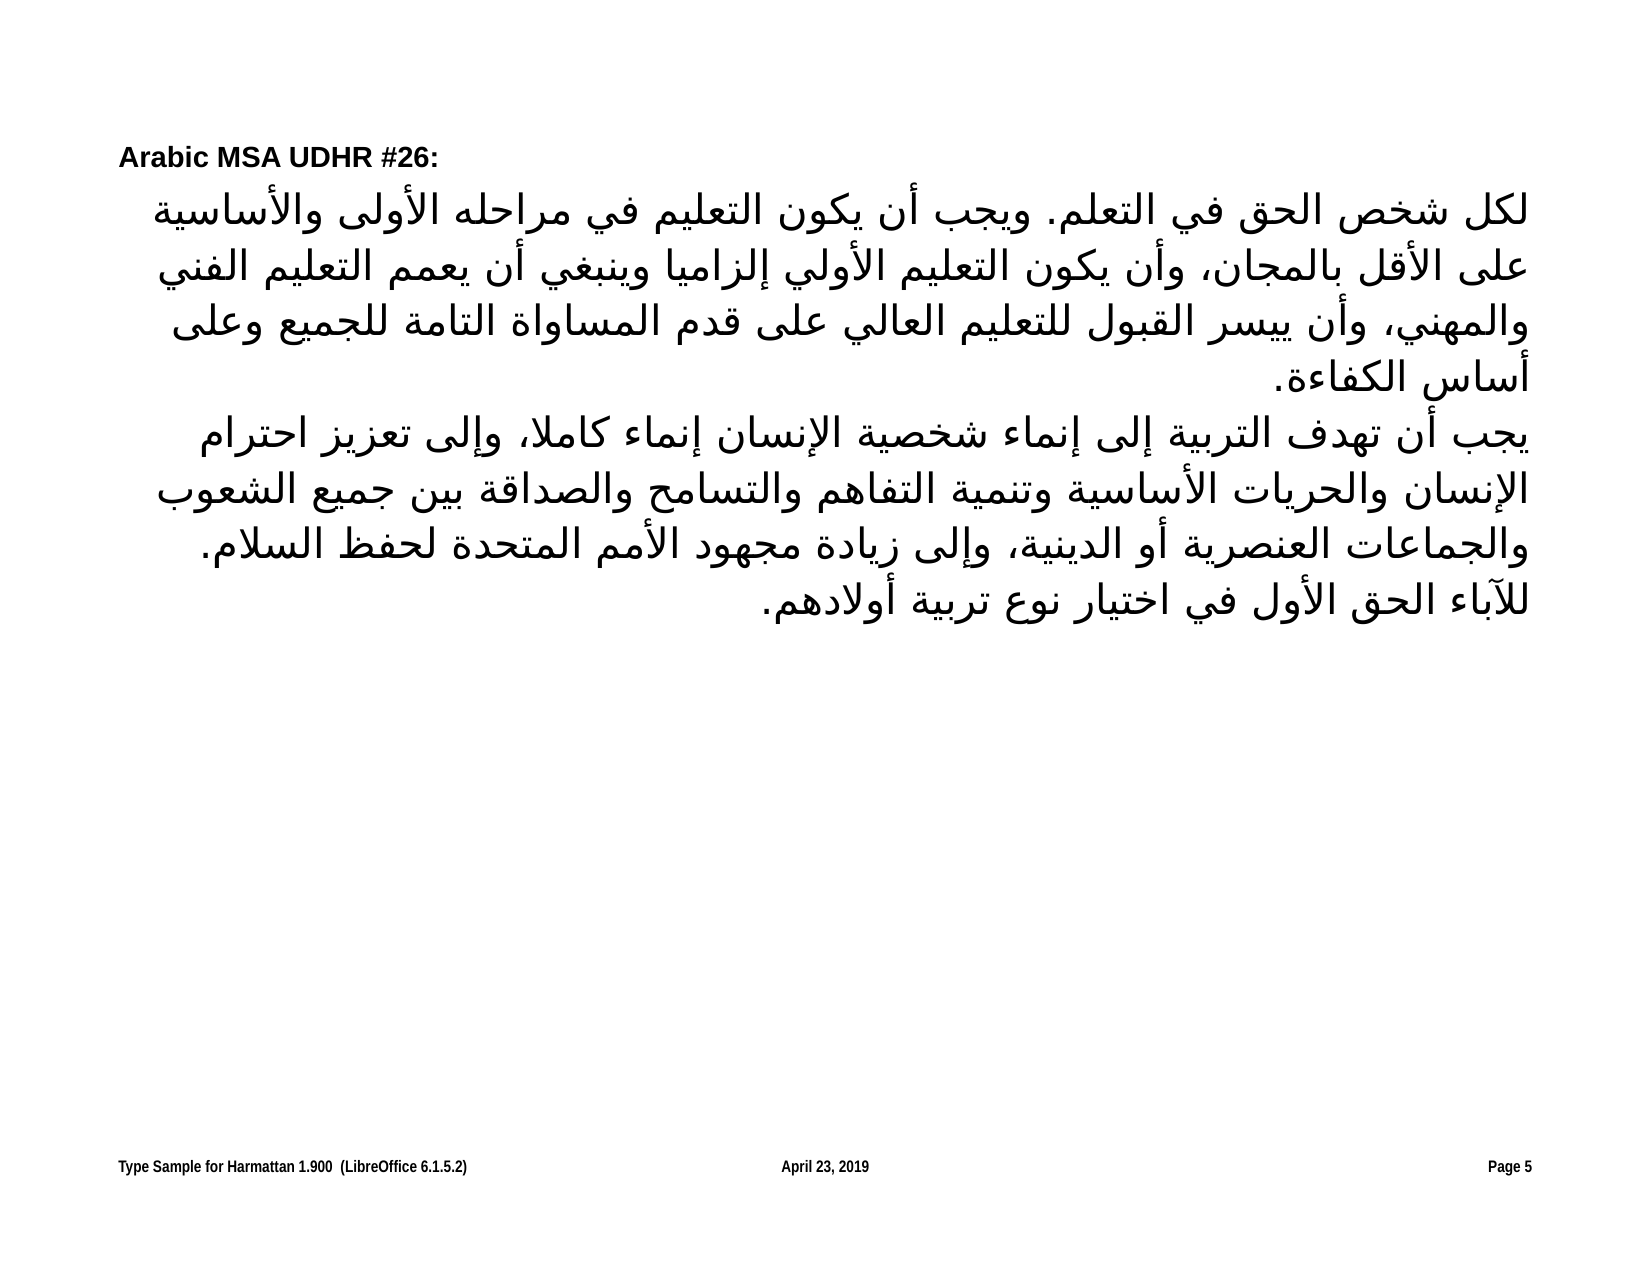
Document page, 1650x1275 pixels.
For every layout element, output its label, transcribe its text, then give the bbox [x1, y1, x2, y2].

text لكل شخص الحق في التعلم. ويجب أن يكون التعليم في مراحله الأولى والأساسية على الأقل بالمجان، وأن يكون التعليم الأولي إلزاميا وينبغي أن يعمم التعليم الفني والمهني، وأن ييسر القبول للتعليم العالي على قدم المساواة التامة للجميع وعلى أساس الكفاءة. [118, 186, 1532, 401]
subtitle Arabic MSA UDHR #26: [118, 140, 1532, 173]
text يجب أن تهدف التربية إلى إنماء شخصية الإنسان إنماء كاملا، وإلى تعزيز احترام الإنسان والحريات الأساسية وتنمية التفاهم والتسامح والصداقة بين جميع الشعوب والجماعات العنصرية أو الدينية، وإلى زيادة مجهود الأمم المتحدة لحفظ السلام. [118, 409, 1532, 569]
text للآباء الحق الأول في اختيار نوع تربية أولادهم. [118, 576, 1532, 624]
